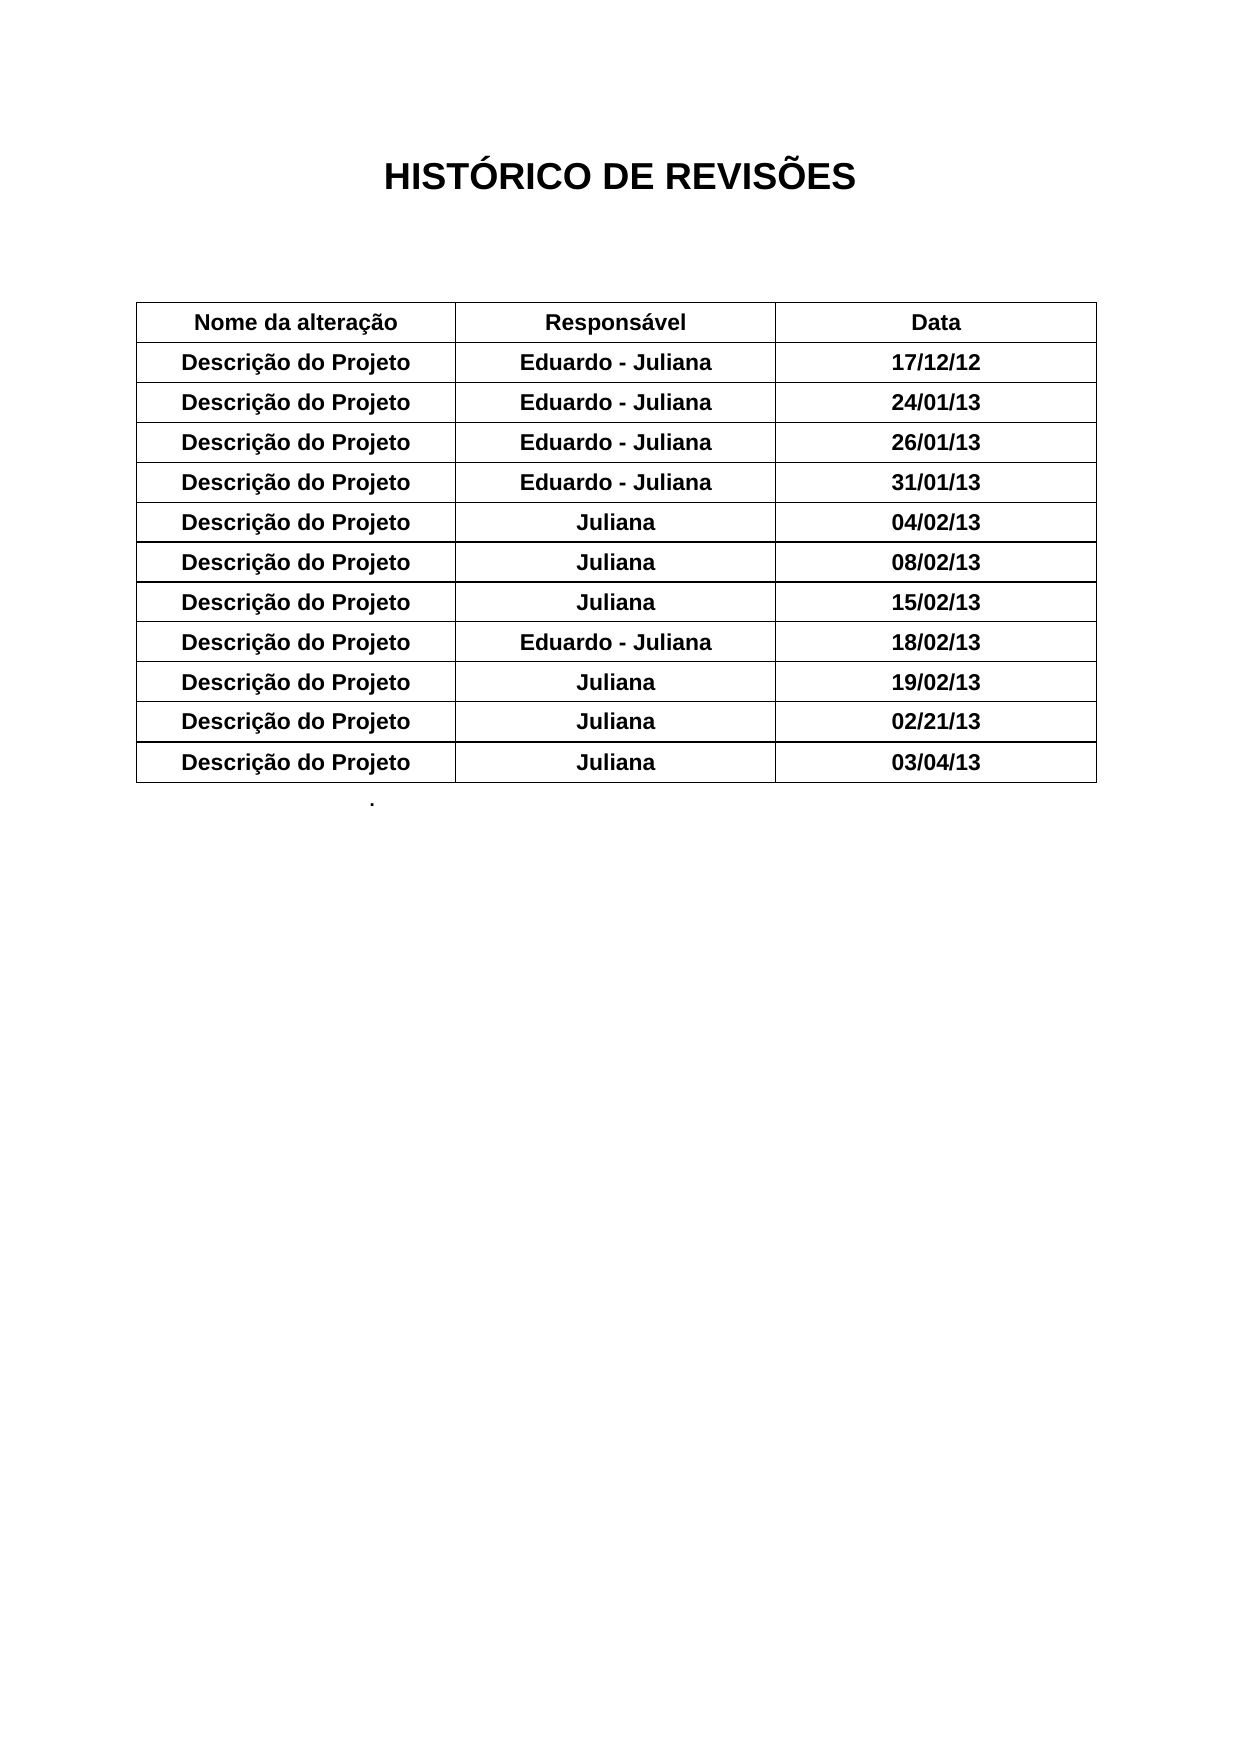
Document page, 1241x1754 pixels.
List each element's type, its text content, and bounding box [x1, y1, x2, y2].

table_cell Juliana [456, 583, 775, 621]
table_cell Eduardo - Juliana [456, 622, 775, 661]
table_cell Descrição do Projeto [137, 503, 455, 541]
table_cell 08/02/13 [776, 543, 1096, 581]
table_cell Juliana [456, 503, 775, 541]
table_cell Descrição do Projeto [137, 622, 455, 661]
text HISTÓRICO DE REVISÕES [148, 154, 1092, 197]
table_cell Descrição do Projeto [137, 583, 455, 621]
table_cell 04/02/13 [776, 503, 1096, 541]
table_cell 17/12/12 [776, 343, 1096, 382]
table_cell 26/01/13 [776, 423, 1096, 462]
table_cell 24/01/13 [776, 383, 1096, 422]
table_cell 31/01/13 [776, 463, 1096, 502]
table_header Responsável [456, 303, 775, 342]
table_cell Descrição do Projeto [137, 662, 455, 701]
table_header Nome da alteração [137, 303, 455, 342]
table_cell Descrição do Projeto [137, 343, 455, 382]
table_cell Descrição do Projeto [137, 702, 455, 741]
table_header 04/03/13 [776, 743, 1096, 782]
table_cell Descrição do Projeto [137, 423, 455, 462]
table_cell Descrição do Projeto [137, 383, 455, 422]
table_header Descrição do Projeto [137, 743, 455, 782]
table_cell Juliana [456, 702, 775, 741]
table_cell 19/02/13 [776, 662, 1096, 701]
table_cell Eduardo - Juliana [456, 423, 775, 462]
table_cell Juliana [456, 543, 775, 581]
table_cell Eduardo - Juliana [456, 383, 775, 422]
table_cell 18/02/13 [776, 622, 1096, 661]
table_cell 15/02/13 [776, 583, 1096, 621]
table_cell Descrição do Projeto [137, 543, 455, 581]
table_cell Juliana [456, 662, 775, 701]
table_cell Eduardo - Juliana [456, 463, 775, 502]
text . [369, 789, 1092, 811]
table_cell Eduardo - Juliana [456, 343, 775, 382]
table_cell Descrição do Projeto [137, 463, 455, 502]
table_header Data [776, 303, 1096, 342]
table_header Juliana [456, 743, 775, 782]
table_cell 21/02/13 [776, 702, 1096, 741]
